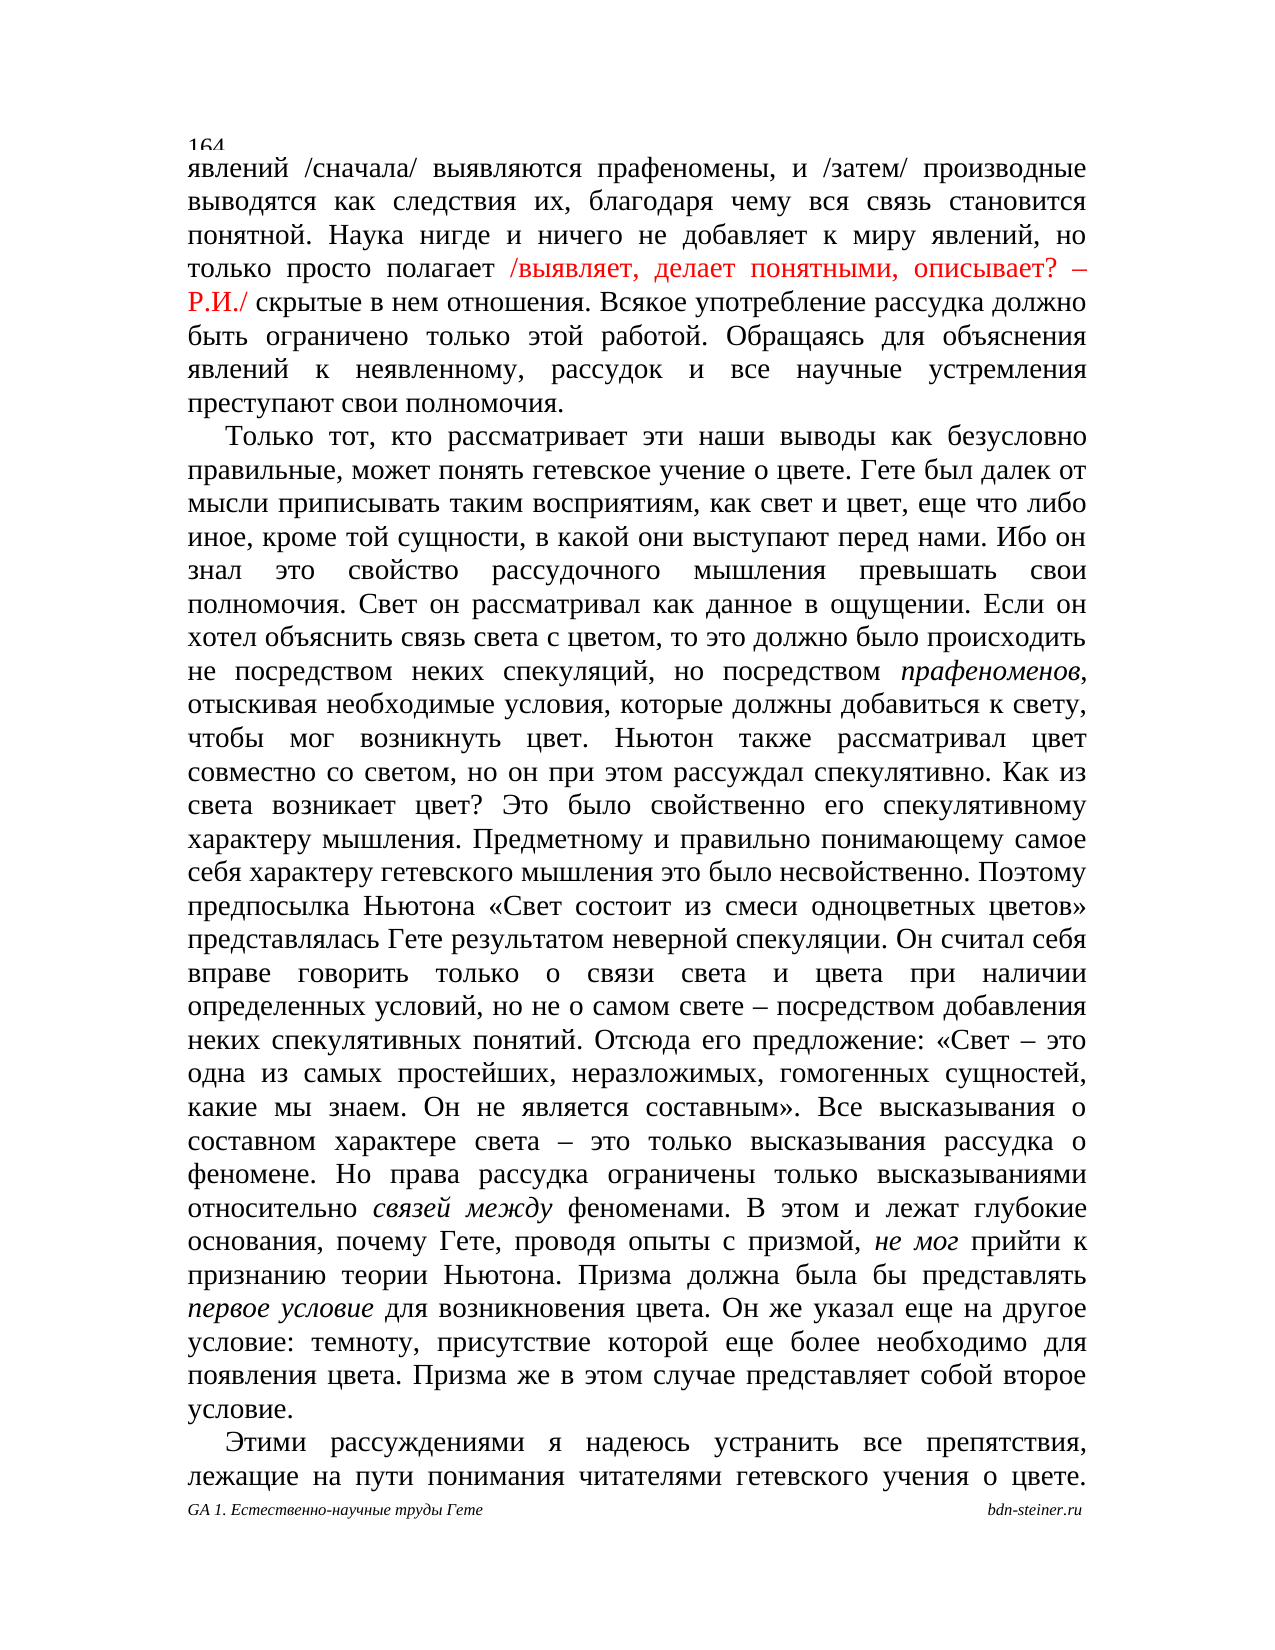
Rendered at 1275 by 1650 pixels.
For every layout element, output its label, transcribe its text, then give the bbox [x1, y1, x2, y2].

text явлений /сначала/ выявляются прафеномены, и /затем/ производные выводятся как следствия их, благодаря чему вся связь становится понятной. Наука нигде и ничего не добавляет к миру явлений, но только просто полагает /выявляет, делает понятными, описывает? – Р.И./ скрытые в нем отношения. Всякое употребление рассудка должно быть ограничено только этой работой. Обращаясь для объяснения явлений к неявленному, рассудок и все научные устремления преступают свои полномочия. [187, 150, 1087, 418]
text Этими рассуждениями я надеюсь устранить все препятствия, лежащие на пути понимания читателями гетевского учения о цвете. [187, 1424, 1087, 1492]
text Только тот, кто рассматривает эти наши выводы как безусловно правильные, может понять гетевское учение о цвете. Гете был далек от мысли приписывать таким восприятиям, как свет и цвет, еще что либо иное, кроме той сущности, в какой они выступают перед нами. Ибо он знал это свойство рассудочного мышления превышать свои полномочия. Свет он рассматривал как данное в ощущении. Если он хотел объяснить связь света с цветом, то это должно было происходить не посредством неких спекуляций, но посредством прафеноменов, отыскивая необходимые условия, которые должны добавиться к свету, чтобы мог возникнуть цвет. Ньютон также рассматривал цвет совместно со светом, но он при этом рассуждал спекулятивно. Как из света возникает цвет? Это было свойственно его спекулятивному характеру мышления. Предметному и правильно понимающему самое себя характеру гетевского мышления это было несвойственно. Поэтому предпосылка Ньютона «Свет состоит из смеси одноцветных цветов» представлялась Гете результатом неверной спекуляции. Он считал себя вправе говорить только о связи света и цвета при наличии определенных условий, но не о самом свете – посредством добавления неких спекулятивных понятий. Отсюда его предложение: «Свет – это одна из самых простейших, неразложимых, гомогенных сущностей, какие мы знаем. Он не является составным». Все высказывания о составном характере света – это только высказывания рассудка о феномене. Но права рассудка ограничены только высказываниями относительно связей между феноменами. В этом и лежат глубокие основания, почему Гете, проводя опыты с призмой, не мог прийти к признанию теории Ньютона. Призма должна была бы представлять первое условие для возникновения цвета. Он же указал еще на другое условие: темноту, присутствие которой еще более необходимо для появления цвета. Призма же в этом случае представляет собой второе условие. [187, 418, 1087, 1424]
